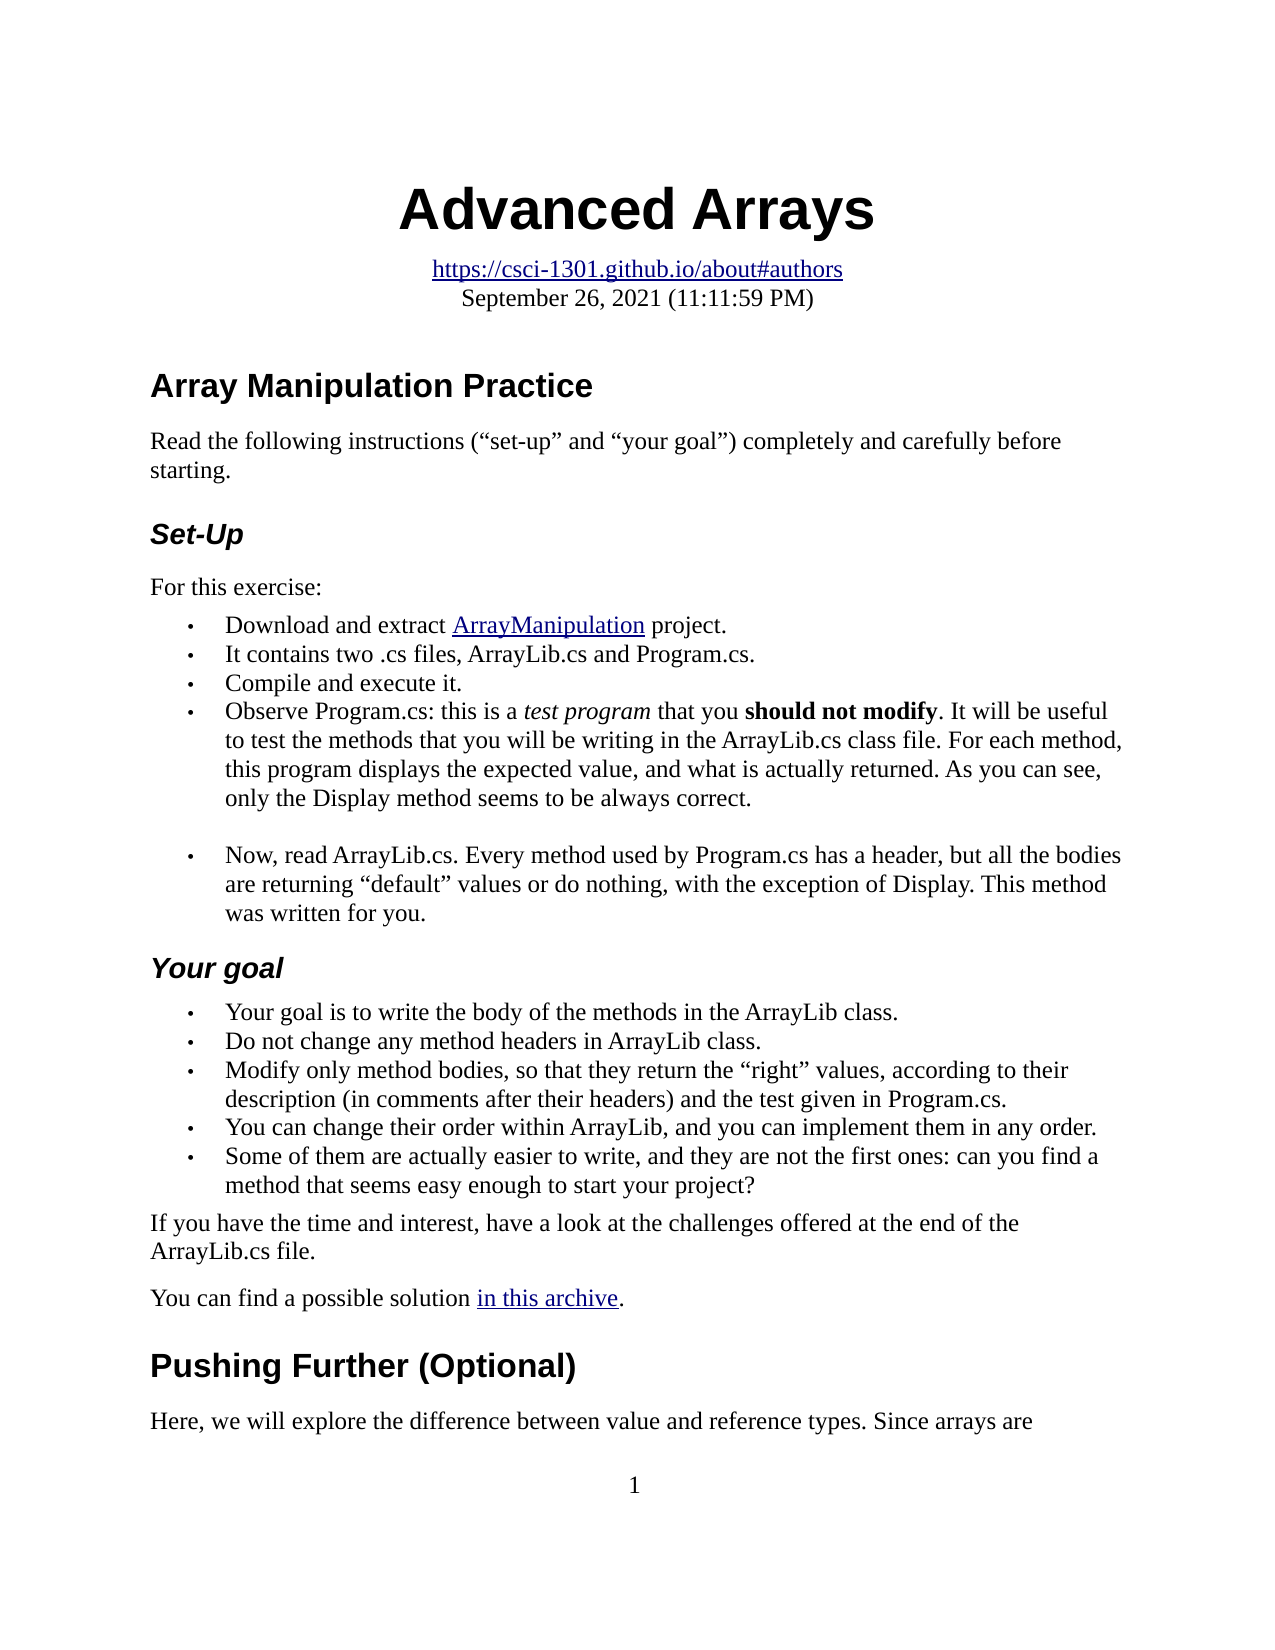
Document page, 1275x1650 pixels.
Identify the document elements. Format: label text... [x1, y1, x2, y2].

subtitle Array Manipulation Practice [150, 366, 1125, 404]
list Some of them are actually easier to write, and they are not the first ones: can you find a method that seems easy enough to start your project? [187, 1141, 1125, 1199]
subtitle Set-Up [150, 517, 1125, 551]
list Now, read ArrayLib.cs. Every method used by Program.cs has a header, but all the bodies are returning “default” values or do nothing, with the exception of Display. This method was written for you. [187, 840, 1125, 926]
list It contains two .cs files, ArrayLib.cs and Program.cs. [187, 639, 1125, 668]
title Advanced Arrays [150, 175, 1125, 242]
list Observe Program.cs: this is a test program that you should not modify. It will be useful to test the methods that you will be writing in the ArrayLib.cs class file. For each method, this program displays the expected value, and what is actually returned. As you can see, only the Display method seems to be always correct. [187, 696, 1125, 840]
subtitle Your goal [150, 951, 1125, 985]
list Compile and execute it. [187, 668, 1125, 696]
list Modify only method bodies, so that they return the “right” values, according to their description (in comments after their headers) and the test given in Program.cs. [187, 1055, 1125, 1112]
text For this exercise: [150, 572, 1125, 601]
text September 26, 2021 (11:11:59 PM) [150, 283, 1125, 312]
text Read the following instructions (“set-up” and “your goal”) completely and carefully before starting. [150, 426, 1125, 483]
list Your goal is to write the body of the methods in the ArrayLib class. [187, 997, 1125, 1026]
text https://csci-1301.github.io/about#authors [150, 254, 1125, 283]
subtitle Pushing Further (Optional) [150, 1346, 1125, 1384]
list You can change their order within ArrayLib, and you can implement them in any order. [187, 1112, 1125, 1141]
text You can find a possible solution in this archive. [150, 1283, 1125, 1312]
text Here, we will explore the difference between value and reference types. Since arrays are [150, 1406, 1125, 1434]
list Download and extract ArrayManipulation project. [187, 610, 1125, 639]
list Do not change any method headers in ArrayLib class. [187, 1026, 1125, 1055]
text If you have the time and interest, have a look at the challenges offered at the end of the ArrayLib.cs file. [150, 1208, 1125, 1265]
